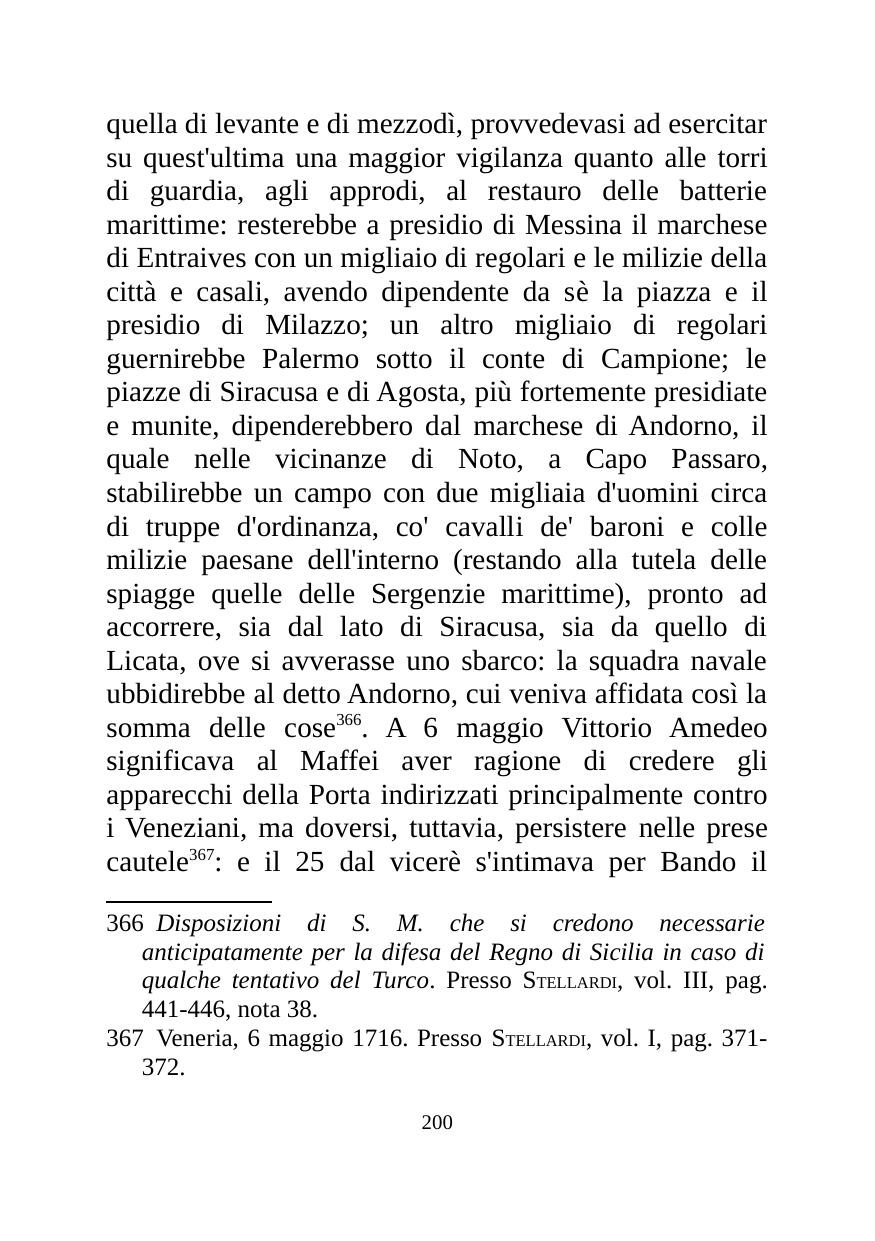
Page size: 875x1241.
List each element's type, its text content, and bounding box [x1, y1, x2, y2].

text quella di levante e di mezzodì, provvedevasi ad esercitar su quest'ultima una maggior vigilanza quanto alle torri di guardia, agli approdi, al restauro delle batterie marittime: resterebbe a presidio di Messina il marchese di Entraives con un migliaio di regolari e le milizie della città e casali, avendo dipendente da sè la piazza e il presidio di Milazzo; un altro migliaio di regolari guernirebbe Palermo sotto il conte di Campione; le piazze di Siracusa e di Agosta, più fortemente presidiate e munite, dipenderebbero dal marchese di Andorno, il quale nelle vicinanze di Noto, a Capo Passaro, stabilirebbe un campo con due migliaia d'uomini circa di truppe d'ordinanza, co' cavalli de' baroni e colle milizie paesane dell'interno (restando alla tutela delle spiagge quelle delle Sergenzie marittime), pronto ad accorrere, sia dal lato di Siracusa, sia da quello di Licata, ove si avverasse uno sbarco: la squadra navale ubbidirebbe al detto Andorno, cui veniva affidata così la somma delle cose. A 6 maggio Vittorio Amedeo significava al Maffei aver ragione di credere gli apparecchi della Porta indirizzati principalmente contro i Veneziani, ma doversi, tuttavia, persistere nelle prese cautele: e il 25 dal vicerè s'intimava per Bando il [106, 106, 768, 878]
text Disposizioni di S. M. che si credono necessarie anticipatamente per la difesa del Regno di Sicilia in caso di qualche tentativo del Turco. Presso Stellardi, vol. III, pag. 441-446, nota 38. [106, 908, 768, 1023]
text Veneria, 6 maggio 1716. Presso Stellardi, vol. I, pag. 371-372. [106, 1023, 768, 1080]
